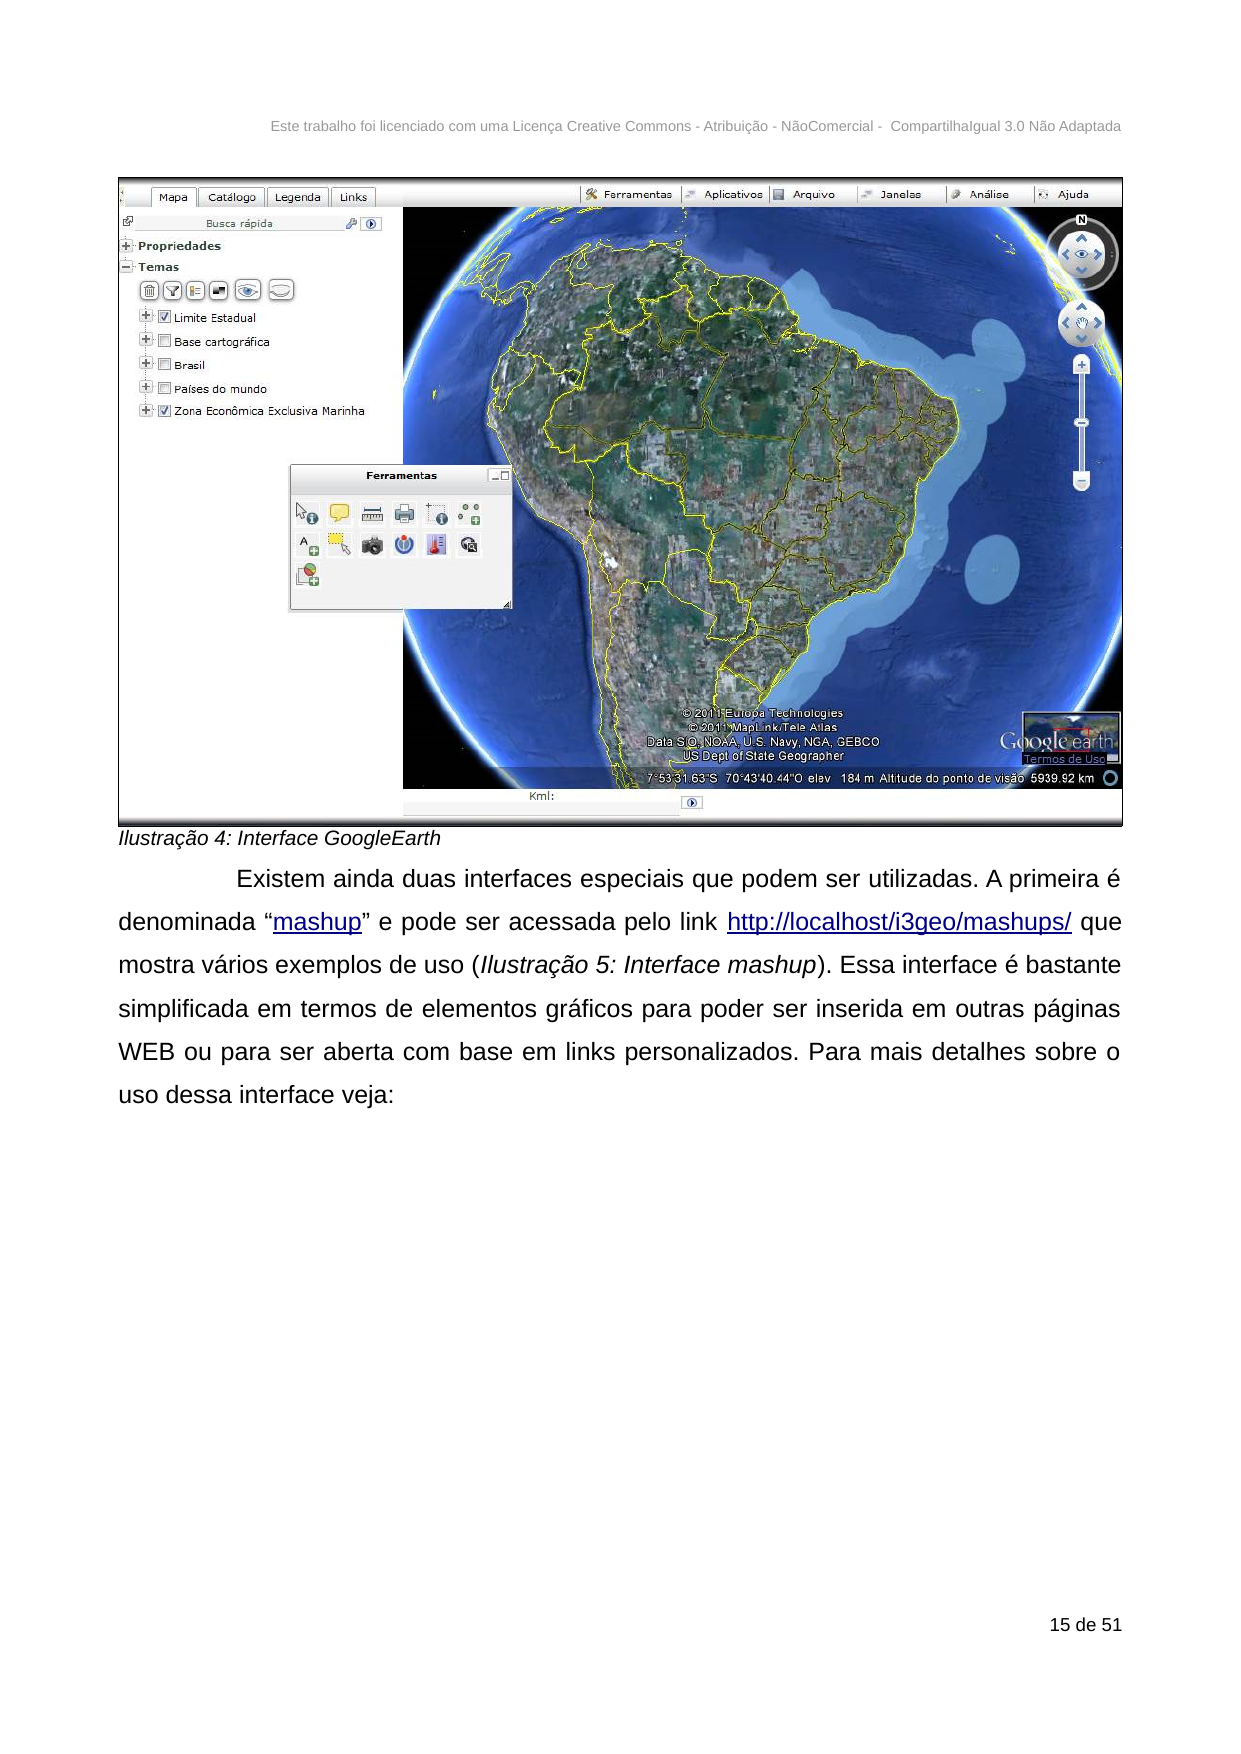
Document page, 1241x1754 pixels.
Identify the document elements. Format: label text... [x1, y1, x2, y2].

text [118, 164, 1122, 177]
text Existem ainda duas interfaces especiais que podem ser utilizadas. A primeira é denominada “mashup” e pode ser acessada pelo link http://localhost/i3geo/mashups/ que mostra vários exemplos de uso (Ilustração 5: Interface mashup). Essa interface é bastante simplificada em termos de elementos gráficos para poder ser inserida em outras páginas WEB ou para ser aberta com base em links personalizados. Para mais detalhes sobre o uso dessa interface veja: [118, 850, 1122, 1108]
picture [119, 178, 1122, 826]
text Ilustração 4: Interface GoogleEarth [118, 827, 1122, 850]
